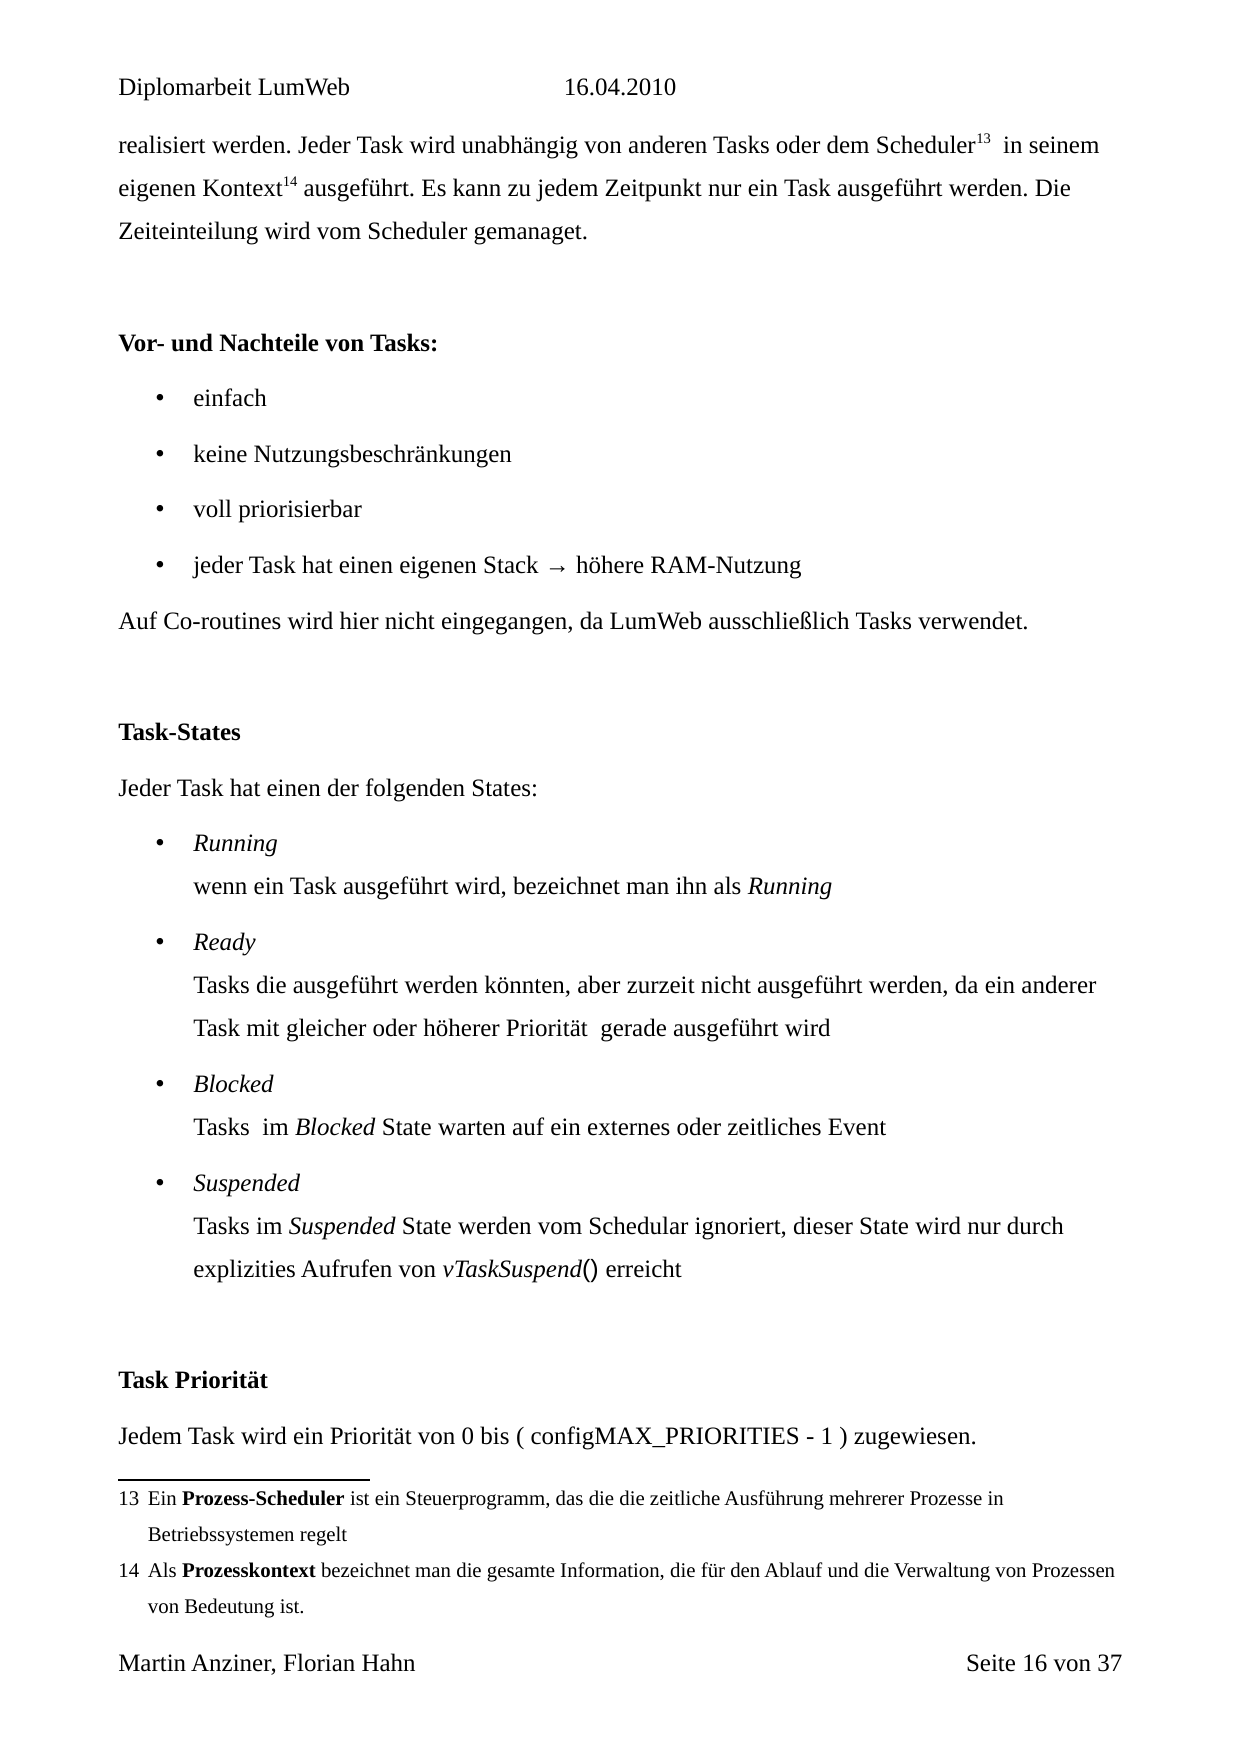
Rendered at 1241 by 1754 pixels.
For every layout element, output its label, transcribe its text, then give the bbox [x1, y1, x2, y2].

text Auf Co-routines wird hier nicht eingegangen, da LumWeb ausschließlich Tasks verwendet. [118, 606, 1122, 634]
text Jeder Task hat einen der folgenden States: [118, 773, 1122, 801]
list keine Nutzungsbeschränkungen [156, 439, 1122, 468]
list Suspended Tasks im Suspended State werden vom Schedular ignoriert, dieser State wird nur durch explizities Aufrufen von vTaskSuspend() erreicht [156, 1168, 1122, 1283]
list einfach [156, 383, 1122, 412]
text Task-States [118, 717, 1122, 746]
list Running wenn ein Task ausgeführt wird, bezeichnet man ihn als Running [156, 828, 1122, 900]
list Ready Tasks die ausgeführt werden könnten, aber zurzeit nicht ausgeführt werden, da ein anderer Task mit gleicher oder höherer Priorität gerade ausgeführt wird [156, 927, 1122, 1042]
text Als Prozesskontext bezeichnet man die gesamte Information, die für den Ablauf und die Verwaltung von Prozessen von Bedeutung ist. [118, 1558, 1122, 1618]
text Task Priorität [118, 1365, 1122, 1394]
text Vor- und Nachteile von Tasks: [118, 328, 1122, 356]
list Blocked Tasks im Blocked State warten auf ein externes oder zeitliches Event [156, 1069, 1122, 1141]
text realisiert werden. Jeder Task wird unabhängig von anderen Tasks oder dem Scheduler in seinem eigenen Kontext ausgeführt. Es kann zu jedem Zeitpunkt nur ein Task ausgeführt werden. Die Zeiteinteilung wird vom Scheduler gemanaget. [118, 130, 1122, 245]
list voll priorisierbar [156, 494, 1122, 523]
text Ein Prozess-Scheduler ist ein Steuerprogramm, das die die zeitliche Ausführung mehrerer Prozesse in Betriebssystemen regelt [118, 1486, 1122, 1546]
text Jedem Task wird ein Priorität von 0 bis ( configMAX_PRIORITIES - 1 ) zugewiesen. [118, 1421, 1122, 1449]
list jeder Task hat einen eigenen Stack → höhere RAM-Nutzung [156, 550, 1122, 579]
